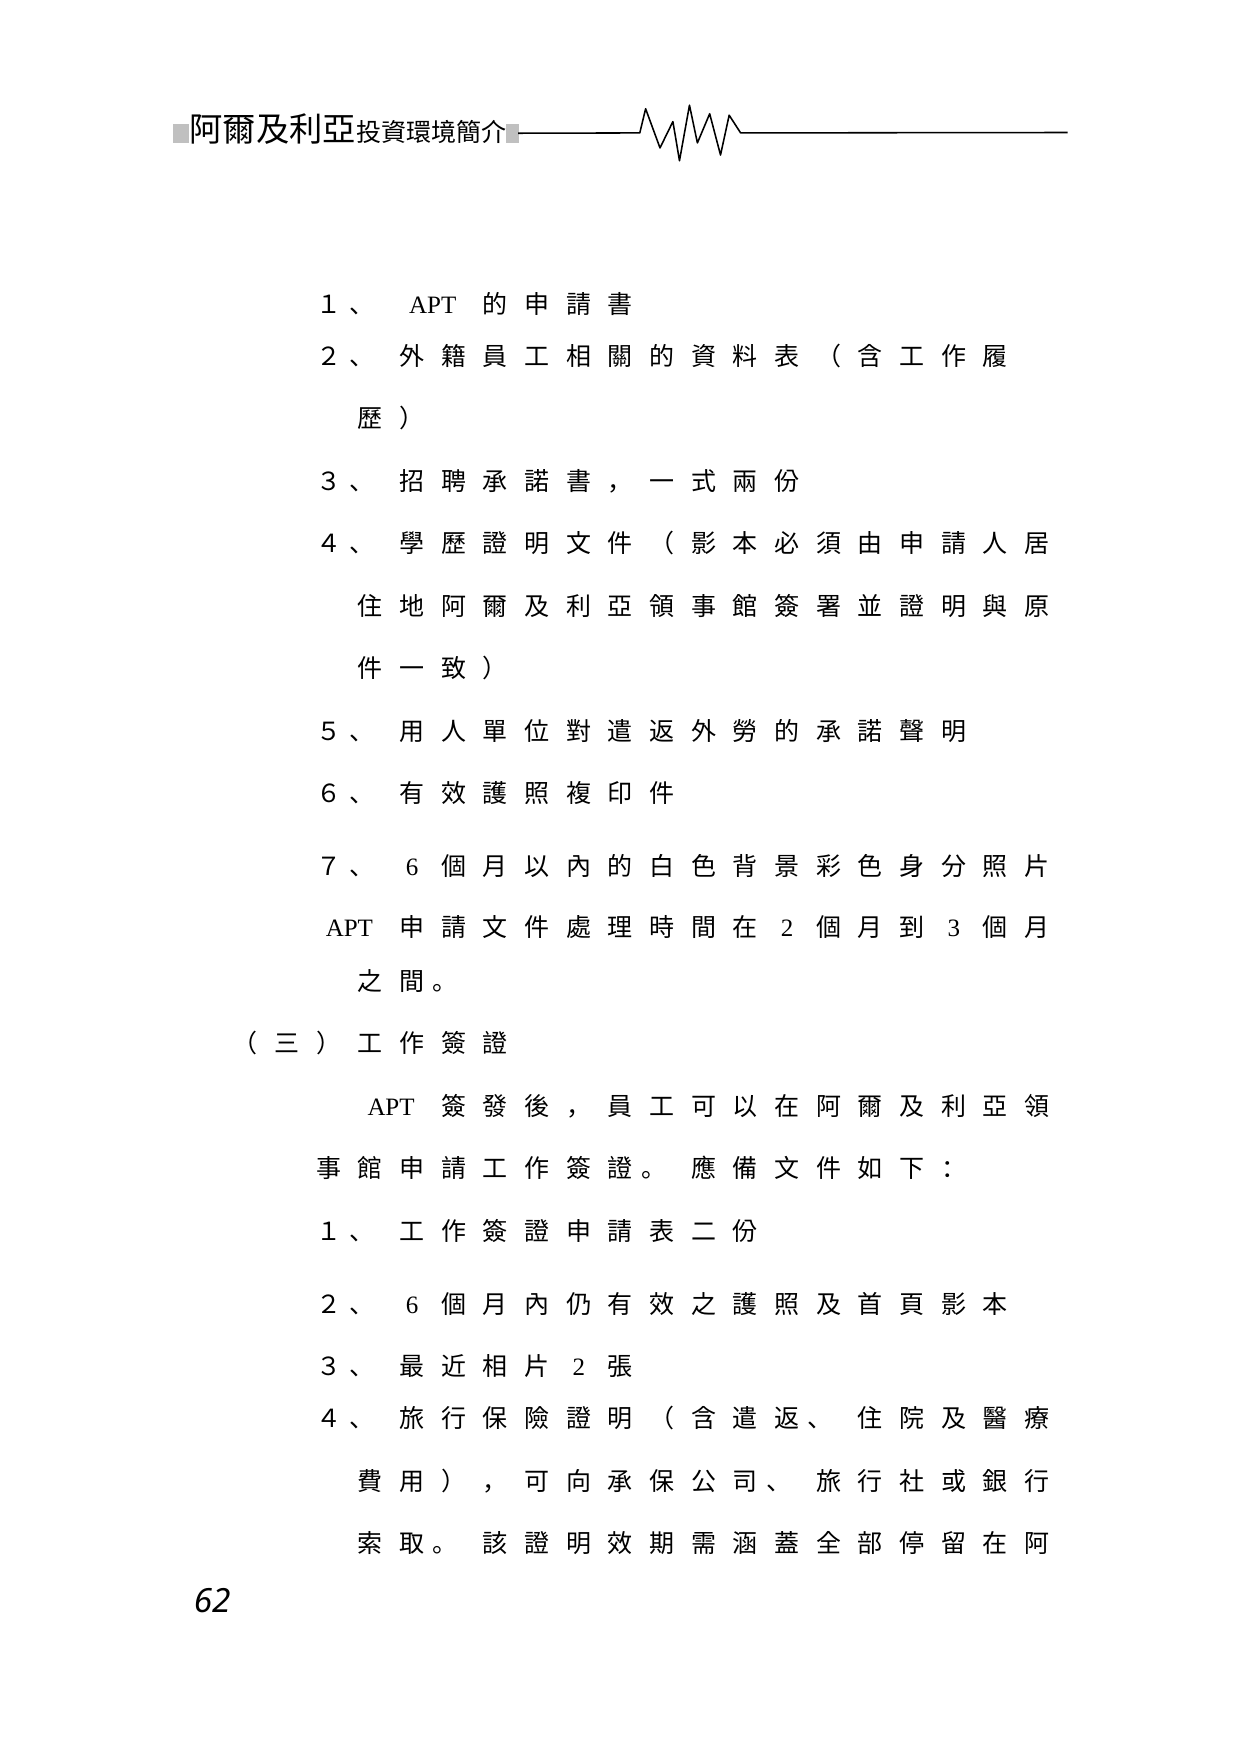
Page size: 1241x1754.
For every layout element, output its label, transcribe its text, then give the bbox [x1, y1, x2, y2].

text ６、有效護照複印件 [281, 750, 1058, 813]
text ７、6個月以內的白色背景彩色身分照片 [281, 813, 1058, 875]
text ４、旅行保險證明（含遣返、住院及醫療費用），可向承保公司、旅行社或銀行索取。該證明效期需涵蓋全部停留在阿 [281, 1375, 1058, 1563]
text ２、外籍員工相關的資料表（含工作履歷） [281, 313, 1058, 438]
text ２、6個月內仍有效之護照及首頁影本 [281, 1250, 1058, 1313]
text １、APT的申請書 [281, 250, 1058, 313]
text ３、最近相片2張 [281, 1313, 1058, 1375]
text ４、學歷證明文件（影本必須由申請人居住地阿爾及利亞領事館簽署並證明與原件一致） [281, 500, 1058, 688]
text APT簽發後，員工可以在阿爾及利亞領事館申請工作簽證。應備文件如下： [281, 1063, 1058, 1188]
text １、工作簽證申請表二份 [281, 1188, 1058, 1250]
text APT申請文件處理時間在2個月到3個月之間。 [281, 875, 1058, 1000]
text ５、用人單位對遣返外勞的承諾聲明 [281, 688, 1058, 750]
text ３、招聘承諾書，一式兩份 [281, 438, 1058, 500]
text （三）工作簽證 [207, 1000, 1058, 1063]
